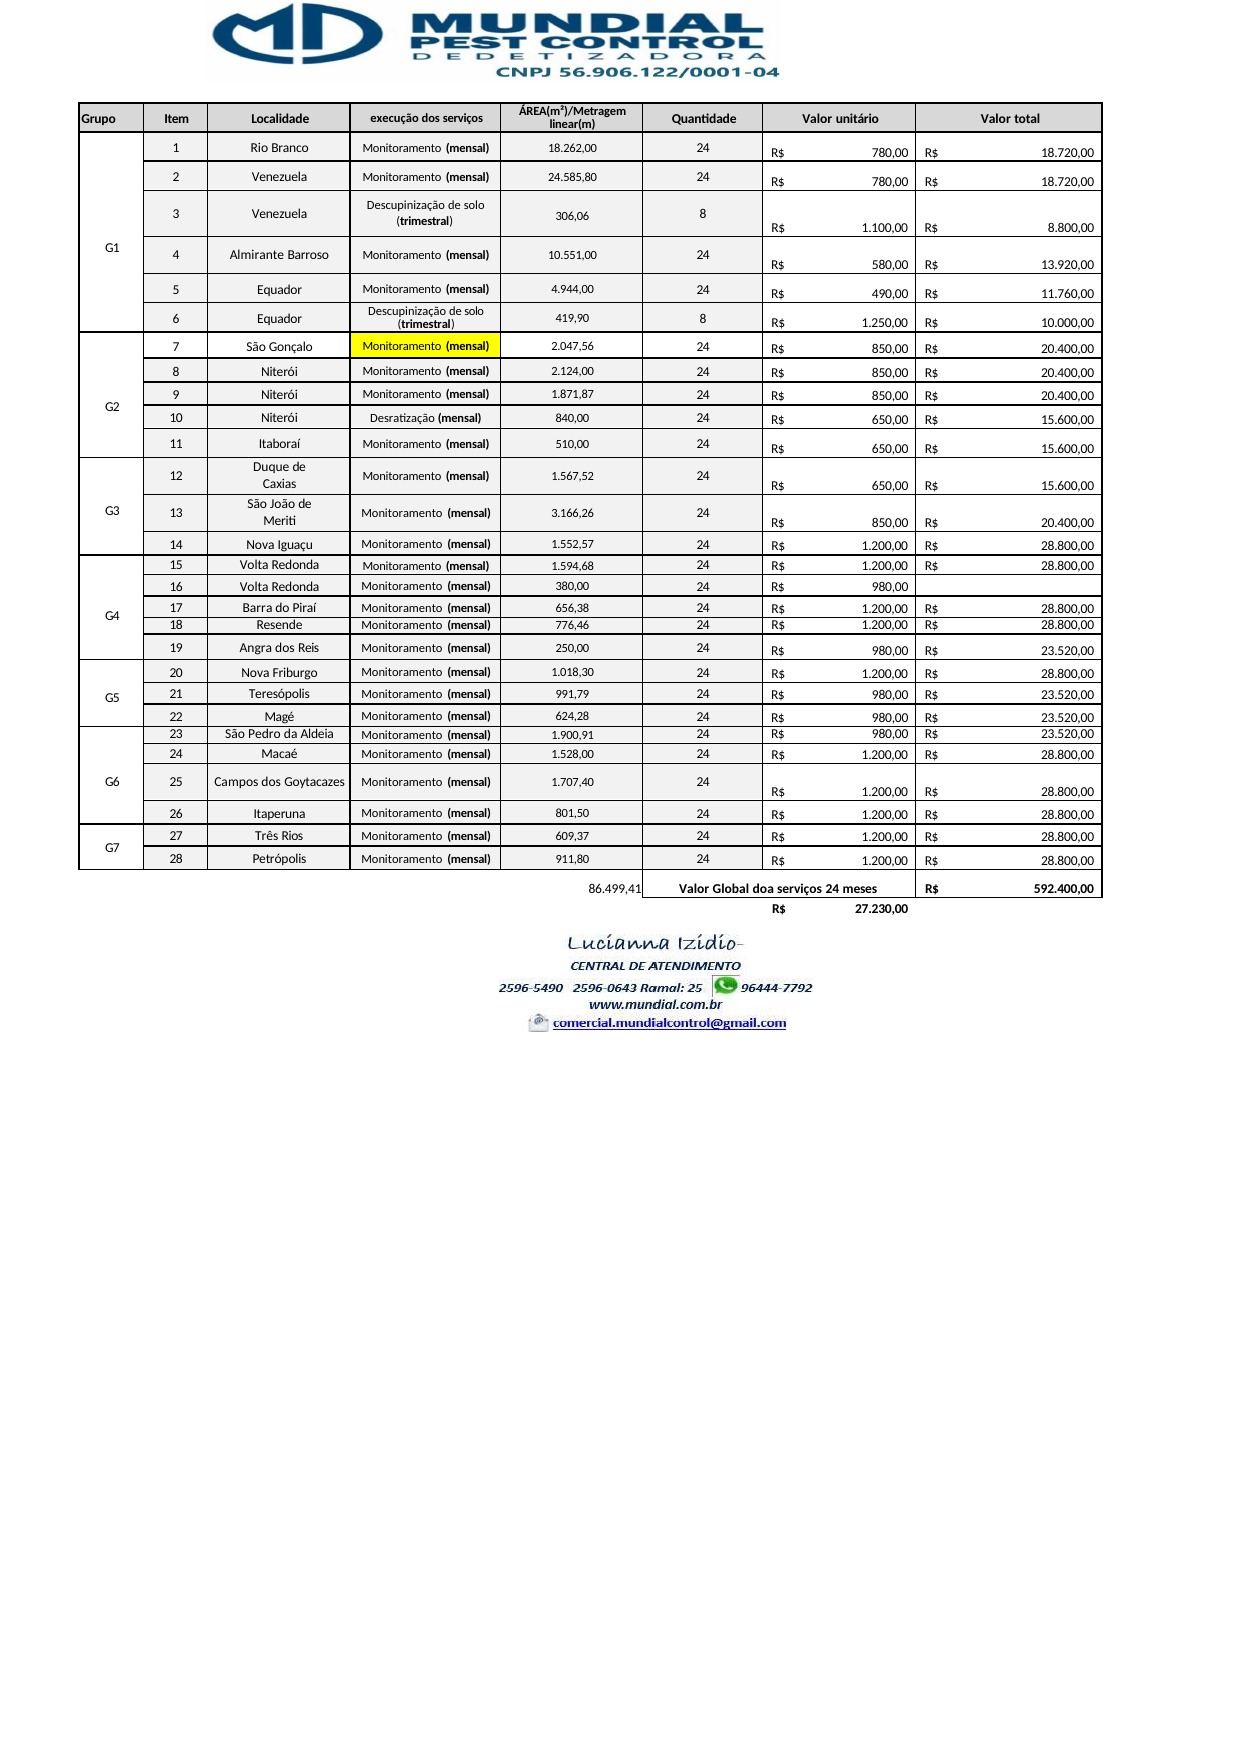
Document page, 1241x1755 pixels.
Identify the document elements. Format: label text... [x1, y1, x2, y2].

table_cell 4 [144, 237, 207, 273]
table_cell G6 [80, 727, 143, 823]
table_cell R$ 13.920,00 [916, 237, 1101, 273]
table_cell Monitoramento (mensal) [351, 825, 500, 845]
table_cell 4.944,00 [501, 274, 642, 302]
table_cell 1.900,91 [501, 727, 642, 742]
table_cell 24 [643, 458, 762, 494]
table_cell R$ 20.400,00 [916, 495, 1101, 531]
table_cell Volta Redonda [208, 575, 349, 595]
table_cell R$ 15.600,00 [916, 429, 1101, 457]
table_cell G1 [80, 133, 143, 331]
table_cell Monitoramento (mensal) [351, 333, 500, 357]
table_cell R$ 10.000,00 [916, 303, 1101, 331]
table_cell 24 [643, 744, 762, 762]
table_cell 3 [144, 191, 207, 236]
table_cell 18.262,00 [501, 133, 642, 160]
table_cell R$ 8.800,00 [916, 191, 1101, 236]
table_cell R$ 780,00 [763, 162, 915, 189]
table_cell 10.551,00 [501, 237, 642, 273]
table_cell 24 [643, 406, 762, 427]
table_cell R$ 28.800,00 [916, 660, 1101, 682]
table_cell R$ 20.400,00 [916, 383, 1101, 404]
table_cell 12 [144, 458, 207, 494]
table_cell 11 [144, 429, 207, 457]
table_cell 24 [643, 635, 762, 659]
table_header ÁREA(m²)/Metragem linear(m) [501, 104, 642, 131]
table_cell R$ 650,00 [763, 429, 915, 457]
table_cell R$ 23.520,00 [916, 683, 1101, 703]
table_cell 510,00 [501, 429, 642, 457]
table_cell 24.585,80 [501, 162, 642, 189]
table_cell [916, 575, 1101, 595]
table_cell 24 [643, 618, 762, 633]
table_cell Almirante Barroso [208, 237, 349, 273]
table_cell Macaé [208, 744, 349, 762]
table_cell Monitoramento (mensal) [351, 635, 500, 659]
table_cell 1.707,40 [501, 764, 642, 799]
table_cell R$ 650,00 [763, 458, 915, 494]
table_cell Equador [208, 303, 349, 331]
table_cell 1 [144, 133, 207, 160]
table_cell 5 [144, 274, 207, 302]
table_cell 24 [643, 333, 762, 357]
table_cell R$ 23.520,00 [916, 727, 1101, 742]
table_cell 1.552,57 [501, 532, 642, 554]
table_cell Monitoramento (mensal) [351, 705, 500, 726]
table_cell 20 [144, 660, 207, 682]
table_cell Barra do Piraí [208, 597, 349, 616]
table_cell R$ 1.100,00 [763, 191, 915, 236]
table_cell R$ 850,00 [763, 383, 915, 404]
table_cell 380,00 [501, 575, 642, 595]
table_cell 306,06 [501, 191, 642, 236]
table_cell 14 [144, 532, 207, 554]
table_cell 24 [643, 705, 762, 726]
table_cell R$ 850,00 [763, 359, 915, 381]
table_cell Campos dos Goytacazes [208, 764, 349, 799]
table_cell Resende [208, 618, 349, 633]
table_cell 6 [144, 303, 207, 331]
table_cell G3 [80, 458, 143, 554]
table_cell R$ 980,00 [763, 635, 915, 659]
table_cell 24 [144, 744, 207, 762]
table_cell R$ 1.200,00 [763, 801, 915, 823]
table_cell 17 [144, 597, 207, 616]
table_cell G2 [80, 333, 143, 457]
table_cell 24 [643, 825, 762, 845]
table_cell Monitoramento (mensal) [351, 495, 500, 531]
table_cell R$ 28.800,00 [916, 825, 1101, 845]
table_cell 10 [144, 406, 207, 427]
table_cell 27 [144, 825, 207, 845]
table_cell 24 [643, 359, 762, 381]
table_cell 2.047,56 [501, 333, 642, 357]
table_cell 8 [144, 359, 207, 381]
table_cell Monitoramento (mensal) [351, 429, 500, 457]
table_cell Monitoramento (mensal) [351, 597, 500, 616]
table_cell 3.166,26 [501, 495, 642, 531]
table_cell 24 [643, 727, 762, 742]
table_cell R$ 20.400,00 [916, 333, 1101, 357]
table_cell 8 [643, 303, 762, 331]
table_header Localidade [208, 104, 349, 131]
table_cell R$ 1.200,00 [763, 618, 915, 633]
table_cell 776,46 [501, 618, 642, 633]
table_cell Valor Global doa serviços 24 meses [643, 870, 915, 897]
table_cell R$ 780,00 [763, 133, 915, 160]
table_cell R$ 28.800,00 [916, 744, 1101, 762]
table_cell R$ 28.800,00 [916, 847, 1101, 869]
table_cell São Pedro da Aldeia [208, 727, 349, 742]
table_cell 9 [144, 383, 207, 404]
table_cell Rio Branco [208, 133, 349, 160]
table_cell Monitoramento (mensal) [351, 727, 500, 742]
table_cell Itaperuna [208, 801, 349, 823]
table_cell Monitoramento (mensal) [351, 383, 500, 404]
table_cell R$ 28.800,00 [916, 556, 1101, 573]
table_cell 801,50 [501, 801, 642, 823]
table_cell R$ 1.200,00 [763, 532, 915, 554]
table_cell 26 [144, 801, 207, 823]
table_cell Monitoramento (mensal) [351, 359, 500, 381]
table_cell 13 [144, 495, 207, 531]
table_cell Equador [208, 274, 349, 302]
table_cell G5 [80, 660, 143, 726]
table_cell Desratização (mensal) [351, 406, 500, 427]
table_cell 22 [144, 705, 207, 726]
table_cell 7 [144, 333, 207, 357]
table_cell 24 [643, 162, 762, 189]
table_cell R$ 18.720,00 [916, 133, 1101, 160]
table_header Item [144, 104, 207, 131]
table_cell R$ 20.400,00 [916, 359, 1101, 381]
table_cell Monitoramento (mensal) [351, 556, 500, 573]
table_cell R$ 980,00 [763, 727, 915, 742]
table_cell 16 [144, 575, 207, 595]
table_cell 24 [643, 133, 762, 160]
table_cell R$ 490,00 [763, 274, 915, 302]
table_header Valor total [916, 104, 1101, 131]
table_cell 1.871,87 [501, 383, 642, 404]
table_cell 24 [643, 575, 762, 595]
table_cell R$ 18.720,00 [916, 162, 1101, 189]
table_cell Monitoramento (mensal) [351, 237, 500, 273]
table_cell R$ 1.200,00 [763, 597, 915, 616]
table_cell R$ 15.600,00 [916, 458, 1101, 494]
table_cell R$ 23.520,00 [916, 705, 1101, 726]
table_cell R$ 850,00 [763, 495, 915, 531]
table_cell R$ 1.200,00 [763, 556, 915, 573]
table_cell 86.499,41 [79, 870, 642, 897]
table_cell Monitoramento (mensal) [351, 133, 500, 160]
table_cell R$ 28.800,00 [916, 532, 1101, 554]
table_cell R$ 850,00 [763, 333, 915, 357]
table_cell 23 [144, 727, 207, 742]
table_cell 419,90 [501, 303, 642, 331]
table_cell G7 [80, 825, 143, 869]
table_cell Monitoramento (mensal) [351, 744, 500, 762]
table_cell R$ 980,00 [763, 575, 915, 595]
table_cell Volta Redonda [208, 556, 349, 573]
table_cell 24 [643, 274, 762, 302]
table_header Quantidade [643, 104, 762, 131]
table_cell R$ 23.520,00 [916, 635, 1101, 659]
table_cell Nova Friburgo [208, 660, 349, 682]
table_cell R$ 11.760,00 [916, 274, 1101, 302]
table_cell Monitoramento (mensal) [351, 575, 500, 595]
table_cell Descupinização de solo (trimestral) [351, 191, 500, 236]
table_cell Três Rios [208, 825, 349, 845]
table_cell Descupinização de solo (trimestral) [351, 303, 500, 331]
table_cell R$ 650,00 [763, 406, 915, 427]
table_cell 24 [643, 764, 762, 799]
table_cell R$ 1.200,00 [763, 825, 915, 845]
table_cell Angra dos Reis [208, 635, 349, 659]
table_cell Teresópolis [208, 683, 349, 703]
table_cell R$ 28.800,00 [916, 801, 1101, 823]
table_cell R$ 980,00 [763, 683, 915, 703]
table_cell 24 [643, 683, 762, 703]
text R$ 27.230,00 [74, 900, 908, 916]
table_cell Duque de Caxias [208, 458, 349, 494]
table_cell 1.594,68 [501, 556, 642, 573]
table_cell R$ 28.800,00 [916, 764, 1101, 799]
table_cell R$ 1.200,00 [763, 660, 915, 682]
table_cell 24 [643, 847, 762, 869]
table_cell Niterói [208, 383, 349, 404]
table_cell 8 [643, 191, 762, 236]
table_cell 991,79 [501, 683, 642, 703]
table_cell 2.124,00 [501, 359, 642, 381]
table_cell R$ 1.250,00 [763, 303, 915, 331]
table_cell Nova Iguaçu [208, 532, 349, 554]
table_cell 24 [643, 237, 762, 273]
table_cell 19 [144, 635, 207, 659]
table_cell Monitoramento (mensal) [351, 683, 500, 703]
table_cell Venezuela [208, 191, 349, 236]
table_cell 250,00 [501, 635, 642, 659]
table_header Valor unitário [763, 104, 915, 131]
table_cell 24 [643, 597, 762, 616]
table_cell 24 [643, 495, 762, 531]
table_cell R$ 1.200,00 [763, 744, 915, 762]
table_cell Itaboraí [208, 429, 349, 457]
table_cell Monitoramento (mensal) [351, 618, 500, 633]
table_cell R$ 1.200,00 [763, 847, 915, 869]
table_cell 624,28 [501, 705, 642, 726]
table_header execução dos serviços [351, 104, 500, 131]
table_cell Magé [208, 705, 349, 726]
table_cell R$ 1.200,00 [763, 764, 915, 799]
table_cell 2 [144, 162, 207, 189]
table_cell R$ 15.600,00 [916, 406, 1101, 427]
table_cell G4 [80, 556, 143, 659]
table_cell 1.528,00 [501, 744, 642, 762]
table_cell Niterói [208, 359, 349, 381]
table_cell 911,80 [501, 847, 642, 869]
table_cell 28 [144, 847, 207, 869]
table_cell 24 [643, 532, 762, 554]
table_cell R$ 580,00 [763, 237, 915, 273]
table_cell Venezuela [208, 162, 349, 189]
table_cell 24 [643, 429, 762, 457]
table_cell 21 [144, 683, 207, 703]
table_cell 24 [643, 801, 762, 823]
table_cell 18 [144, 618, 207, 633]
table_cell São João de Meriti [208, 495, 349, 531]
table_cell Monitoramento (mensal) [351, 660, 500, 682]
table_cell R$ 592.400,00 [916, 870, 1101, 897]
table_cell R$ 980,00 [763, 705, 915, 726]
table_cell 24 [643, 660, 762, 682]
table_cell 609,37 [501, 825, 642, 845]
table_cell Monitoramento (mensal) [351, 274, 500, 302]
table_cell 656,38 [501, 597, 642, 616]
table_cell Monitoramento (mensal) [351, 162, 500, 189]
table_cell 24 [643, 556, 762, 573]
table_cell 24 [643, 383, 762, 404]
table_cell Monitoramento (mensal) [351, 458, 500, 494]
table_cell 840,00 [501, 406, 642, 427]
table_cell Monitoramento (mensal) [351, 764, 500, 799]
table_cell R$ 28.800,00 [916, 618, 1101, 633]
table_cell 1.018,30 [501, 660, 642, 682]
table_cell São Gonçalo [208, 333, 349, 357]
table_cell Monitoramento (mensal) [351, 532, 500, 554]
table_cell Niterói [208, 406, 349, 427]
table_cell Monitoramento (mensal) [351, 847, 500, 869]
table_cell 25 [144, 764, 207, 799]
table_cell 15 [144, 556, 207, 573]
table_header Grupo [80, 104, 143, 131]
table_cell Monitoramento (mensal) [351, 801, 500, 823]
table_cell Petrópolis [208, 847, 349, 869]
table_cell 1.567,52 [501, 458, 642, 494]
table_cell R$ 28.800,00 [916, 597, 1101, 616]
